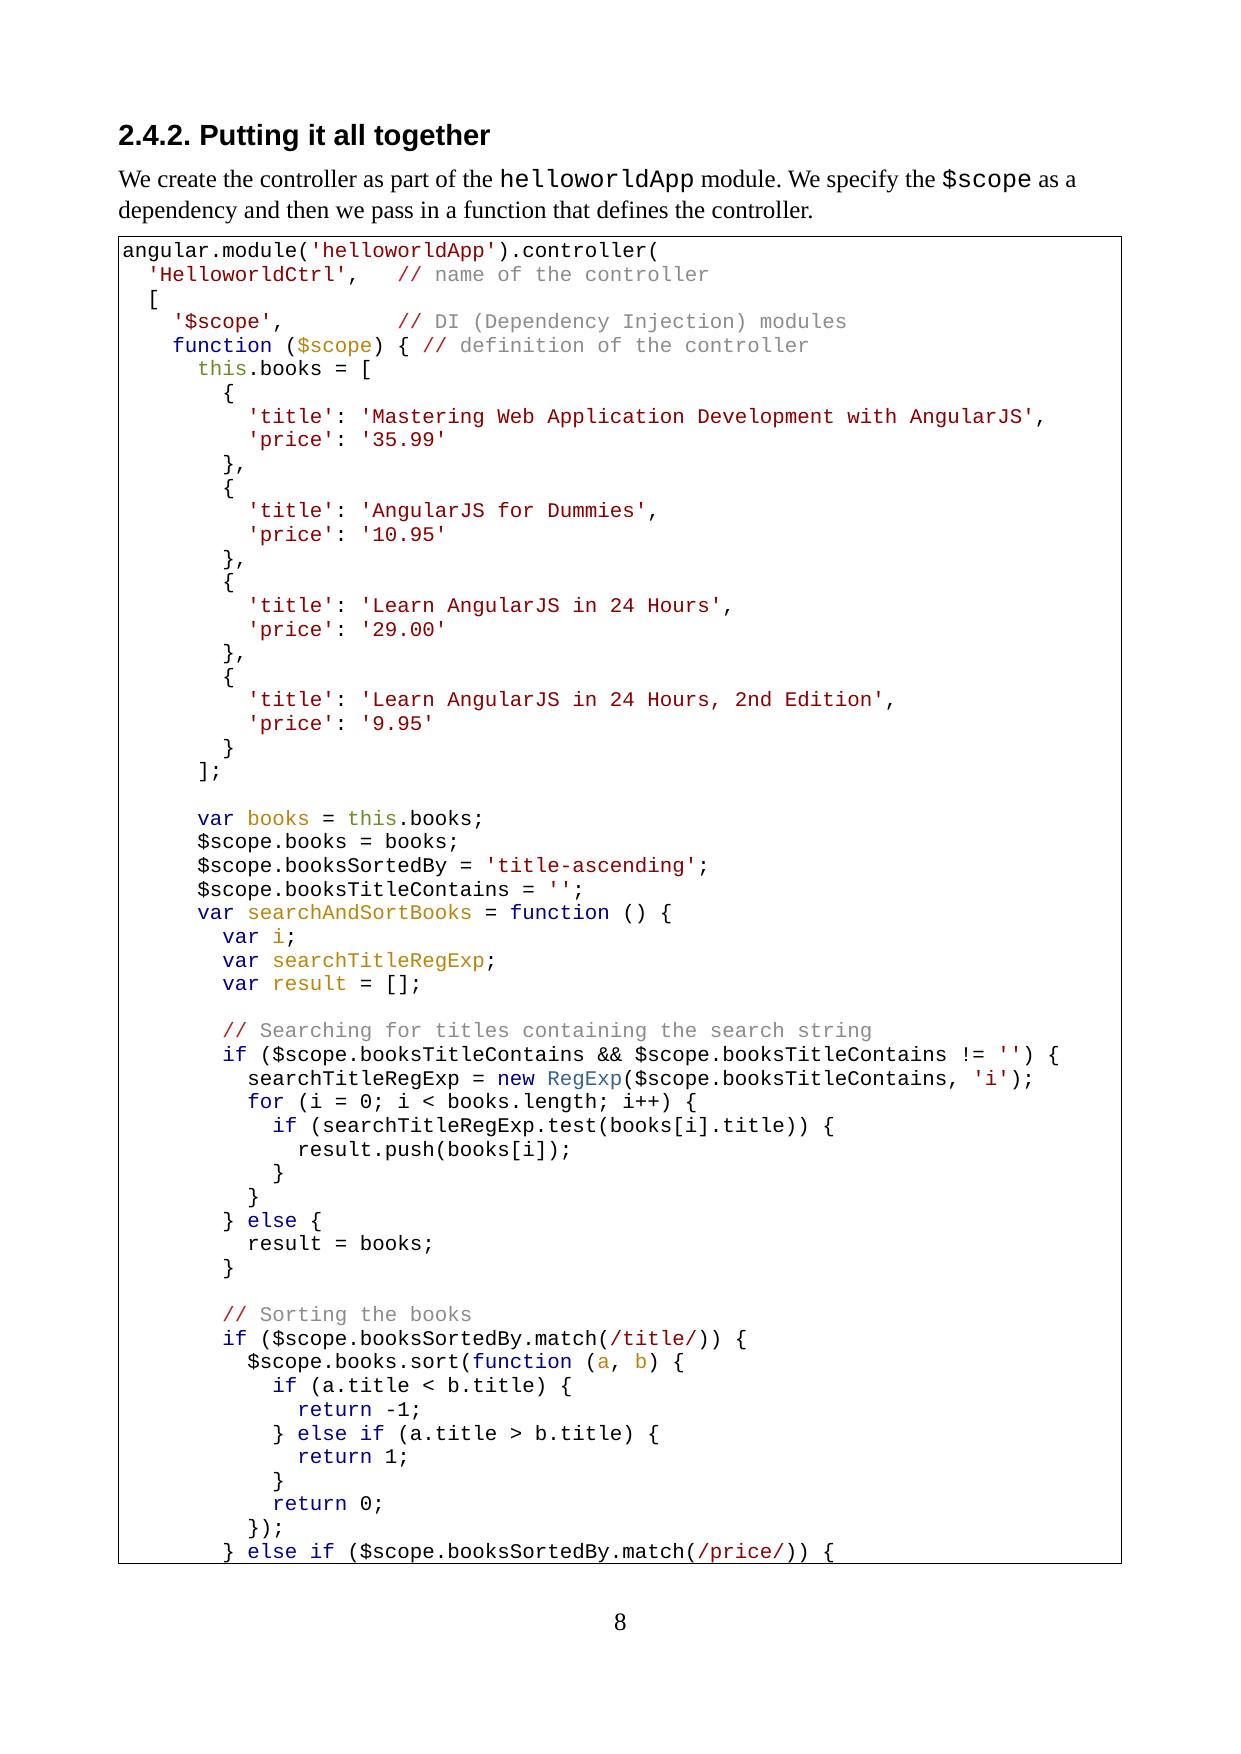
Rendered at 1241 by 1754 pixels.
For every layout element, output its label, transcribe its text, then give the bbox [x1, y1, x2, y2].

text We create the controller as part of the helloworldApp module. We specify the $scope as a dependency and then we pass in a function that defines the controller. [118, 164, 1122, 224]
text 'title': 'Learn AngularJS in 24 Hours', [119, 591, 1121, 614]
text }, [119, 544, 1121, 567]
text } [119, 733, 1121, 756]
text }); [119, 1513, 1121, 1537]
text // Searching for titles containing the search string [119, 1017, 1121, 1040]
text } else if ($scope.booksSortedBy.match(/price/)) { [119, 1537, 1121, 1563]
text $scope.booksTitleContains = ''; [119, 875, 1121, 898]
text result.push(books[i]); [119, 1135, 1121, 1158]
text } [119, 1158, 1121, 1182]
text }, [119, 638, 1121, 662]
text // Sorting the books [119, 1300, 1121, 1324]
text 'title': 'Mastering Web Application Development with AngularJS', [119, 402, 1121, 425]
text $scope.books = books; [119, 827, 1121, 851]
text 'price': '10.95' [119, 520, 1121, 544]
text result = books; [119, 1229, 1121, 1253]
text 'price': '29.00' [119, 614, 1121, 638]
text var i; [119, 922, 1121, 946]
text 'title': 'Learn AngularJS in 24 Hours, 2nd Edition', [119, 686, 1121, 709]
text } [119, 1253, 1121, 1277]
text } else if (a.title > b.title) { [119, 1418, 1121, 1442]
text 'title': 'AngularJS for Dummies', [119, 496, 1121, 520]
text return 0; [119, 1489, 1121, 1513]
text var searchTitleRegExp; [119, 946, 1121, 969]
text ]; [119, 756, 1121, 780]
text 'price': '35.99' [119, 425, 1121, 449]
text return 1; [119, 1442, 1121, 1466]
text { [119, 473, 1121, 496]
text if (searchTitleRegExp.test(books[i].title)) { [119, 1111, 1121, 1135]
text var books = this.books; [119, 804, 1121, 827]
text { [119, 378, 1121, 402]
text function ($scope) { // definition of the controller [119, 331, 1121, 354]
text if ($scope.booksTitleContains && $scope.booksTitleContains != '') { [119, 1040, 1121, 1064]
text if ($scope.booksSortedBy.match(/title/)) { [119, 1324, 1121, 1348]
text this.books = [ [119, 354, 1121, 378]
text var result = []; [119, 969, 1121, 993]
text $scope.books.sort(function (a, b) { [119, 1348, 1121, 1371]
text { [119, 662, 1121, 686]
text } [119, 1182, 1121, 1206]
subtitle Putting it all together [118, 118, 1122, 152]
text return -1; [119, 1395, 1121, 1418]
text 'HelloworldCtrl', // name of the controller [119, 260, 1121, 283]
text for (i = 0; i < books.length; i++) { [119, 1087, 1121, 1111]
text var searchAndSortBooks = function () { [119, 898, 1121, 922]
text searchTitleRegExp = new RegExp($scope.booksTitleContains, 'i'); [119, 1064, 1121, 1087]
text $scope.booksSortedBy = 'title-ascending'; [119, 851, 1121, 875]
text angular.module('helloworldApp').controller( [119, 237, 1121, 260]
text } [119, 1466, 1121, 1489]
text } else { [119, 1206, 1121, 1229]
text { [119, 567, 1121, 591]
text if (a.title < b.title) { [119, 1371, 1121, 1395]
text [ [119, 283, 1121, 307]
text }, [119, 449, 1121, 473]
text 'price': '9.95' [119, 709, 1121, 733]
text '$scope', // DI (Dependency Injection) modules [119, 307, 1121, 331]
